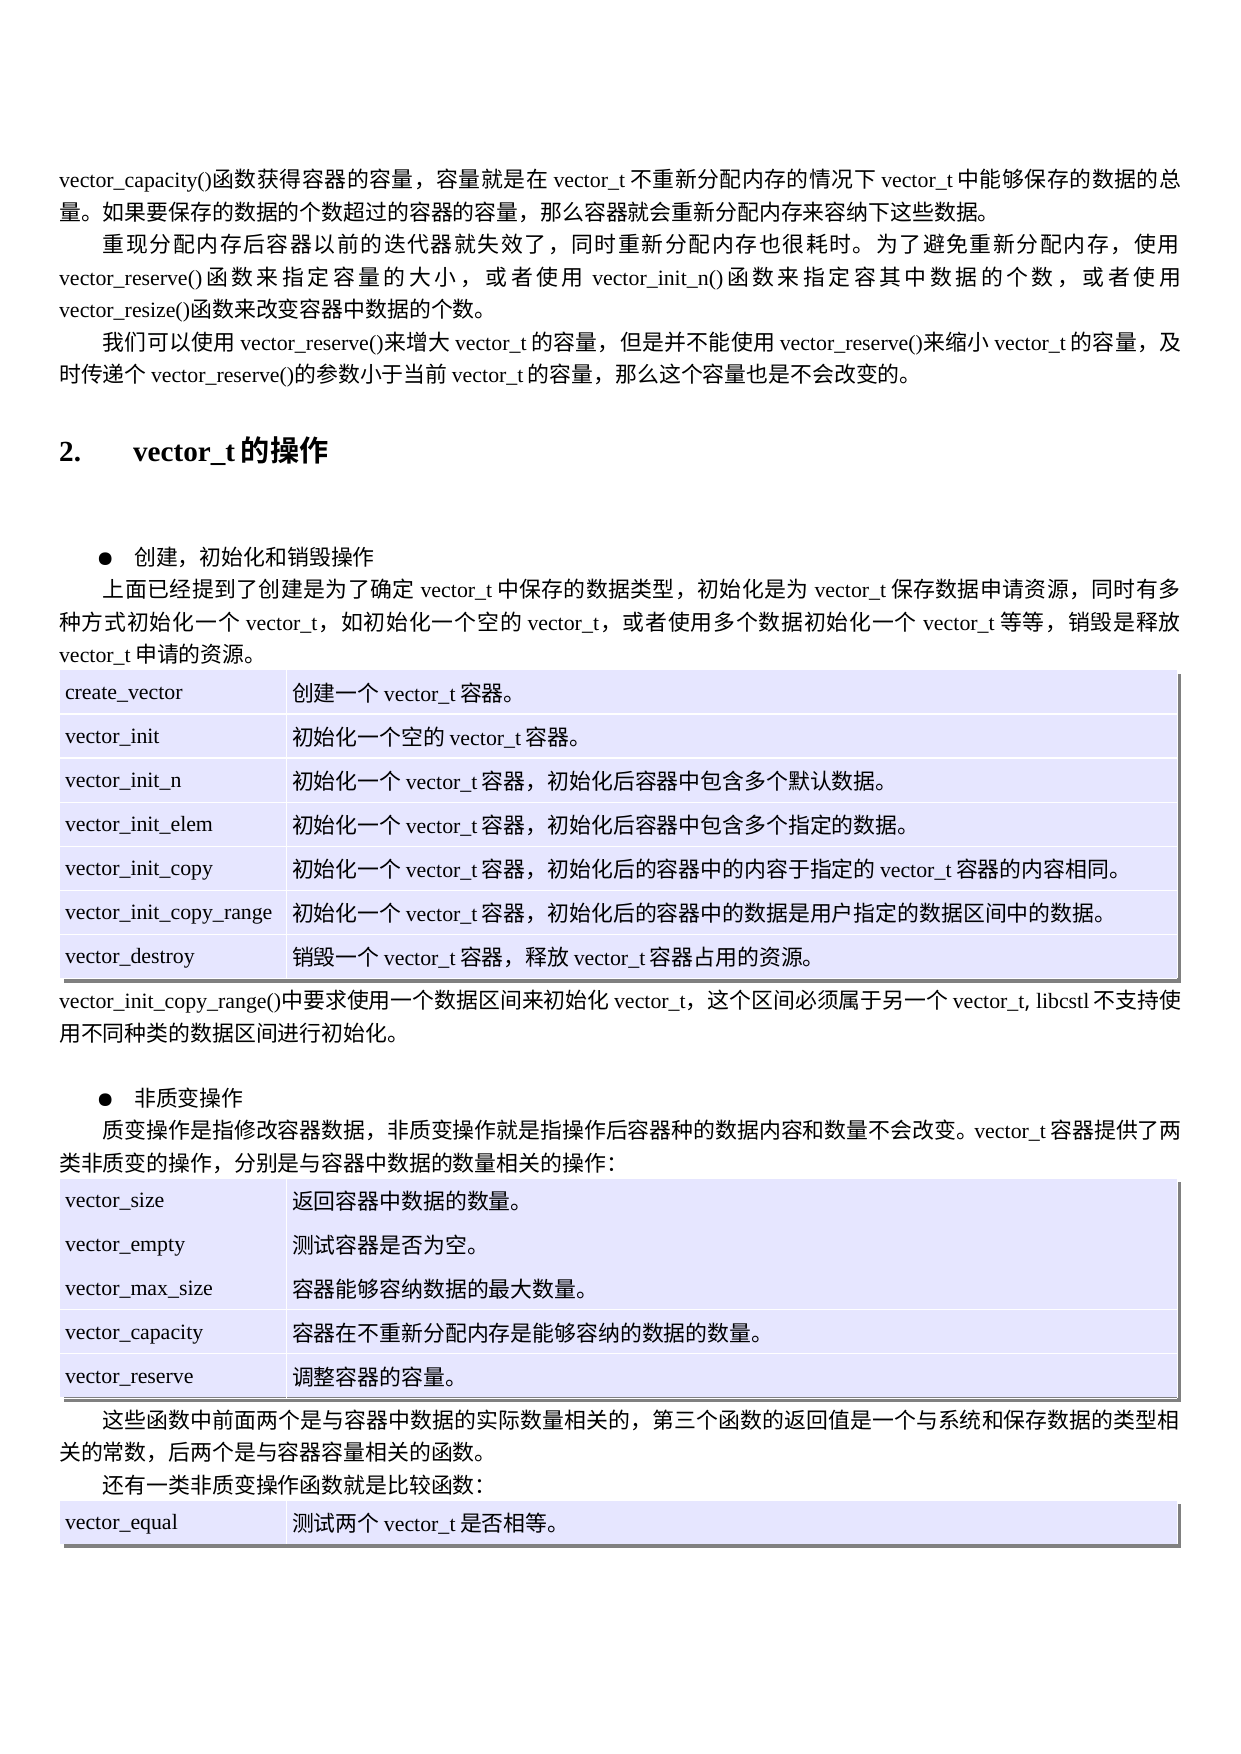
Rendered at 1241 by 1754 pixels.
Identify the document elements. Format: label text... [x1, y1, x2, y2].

table_header vector_size [60, 1179, 286, 1222]
list 非质变操作 [96, 1080, 1181, 1113]
text 上面已经提到了创建是为了确定vector_t中保存的数据类型，初始化是为vector_t保存数据申请资源，同时有多种方式初始化一个vector_t，如初始化一个空的vector_t，或者使用多个数据初始化一个vector_t等等，销毁是释放vector_t申请的资源。 [59, 572, 1181, 669]
table_cell vector_init_elem [60, 803, 286, 846]
table_header 测试两个vector_t是否相等。 [287, 1501, 1177, 1544]
table_cell vector_empty [60, 1222, 286, 1266]
table_cell vector_reserve [60, 1354, 286, 1397]
subtitle vector_t的操作 [59, 416, 1181, 481]
table_cell 容器能够容纳数据的最大数量。 [287, 1266, 1177, 1309]
table_cell 初始化一个vector_t容器，初始化后容器中包含多个指定的数据。 [287, 803, 1177, 846]
text 重现分配内存后容器以前的迭代器就失效了，同时重新分配内存也很耗时。为了避免重新分配内存，使用vector_reserve()函数来指定容量的大小，或者使用vector_init_n()函数来指定容其中数据的个数，或者使用vector_resize()函数来改变容器中数据的个数。 [59, 227, 1181, 324]
text 这些函数中前面两个是与容器中数据的实际数量相关的，第三个函数的返回值是一个与系统和保存数据的类型相关的常数，后两个是与容器容量相关的函数。 [59, 1402, 1181, 1467]
table_cell 初始化一个vector_t容器，初始化后的容器中的内容于指定的vector_t容器的内容相同。 [287, 847, 1177, 890]
table_cell vector_capacity [60, 1310, 286, 1353]
table_cell vector_init_n [60, 759, 286, 802]
table_header vector_equal [60, 1501, 286, 1544]
table_cell 销毁一个vector_t容器，释放vector_t容器占用的资源。 [287, 935, 1177, 978]
table_header 创建一个vector_t容器。 [287, 670, 1177, 713]
table_cell vector_init_copy_range [60, 891, 286, 934]
table_cell 调整容器的容量。 [287, 1354, 1177, 1397]
table_header create_vector [60, 670, 286, 713]
text vector_capacity()函数获得容器的容量，容量就是在vector_t不重新分配内存的情况下vector_t中能够保存的数据的总量。如果要保存的数据的个数超过的容器的容量，那么容器就会重新分配内存来容纳下这些数据。 [59, 162, 1181, 227]
table_cell vector_max_size [60, 1266, 286, 1309]
table_header 返回容器中数据的数量。 [287, 1179, 1177, 1222]
table_cell 容器在不重新分配内存是能够容纳的数据的数量。 [287, 1310, 1177, 1353]
table_cell 测试容器是否为空。 [287, 1222, 1177, 1266]
table_cell vector_init [60, 715, 286, 757]
table_cell vector_destroy [60, 935, 286, 978]
table_cell 初始化一个空的vector_t容器。 [287, 715, 1177, 757]
text 我们可以使用vector_reserve()来增大vector_t的容量，但是并不能使用vector_reserve()来缩小vector_t的容量，及时传递个vector_reserve()的参数小于当前vector_t的容量，那么这个容量也是不会改变的。 [59, 324, 1181, 389]
list 创建，初始化和销毁操作 [96, 539, 1181, 572]
table_cell vector_init_copy [60, 847, 286, 890]
text 还有一类非质变操作函数就是比较函数： [59, 1467, 1181, 1500]
text vector_init_copy_range()中要求使用一个数据区间来初始化vector_t，这个区间必须属于另一个vector_t, libcstl不支持使用不同种类的数据区间进行初始化。 [59, 983, 1181, 1048]
text 质变操作是指修改容器数据，非质变操作就是指操作后容器种的数据内容和数量不会改变。vector_t容器提供了两类非质变的操作，分别是与容器中数据的数量相关的操作： [59, 1113, 1181, 1178]
table_cell 初始化一个vector_t容器，初始化后容器中包含多个默认数据。 [287, 759, 1177, 802]
table_cell 初始化一个vector_t容器，初始化后的容器中的数据是用户指定的数据区间中的数据。 [287, 891, 1177, 934]
